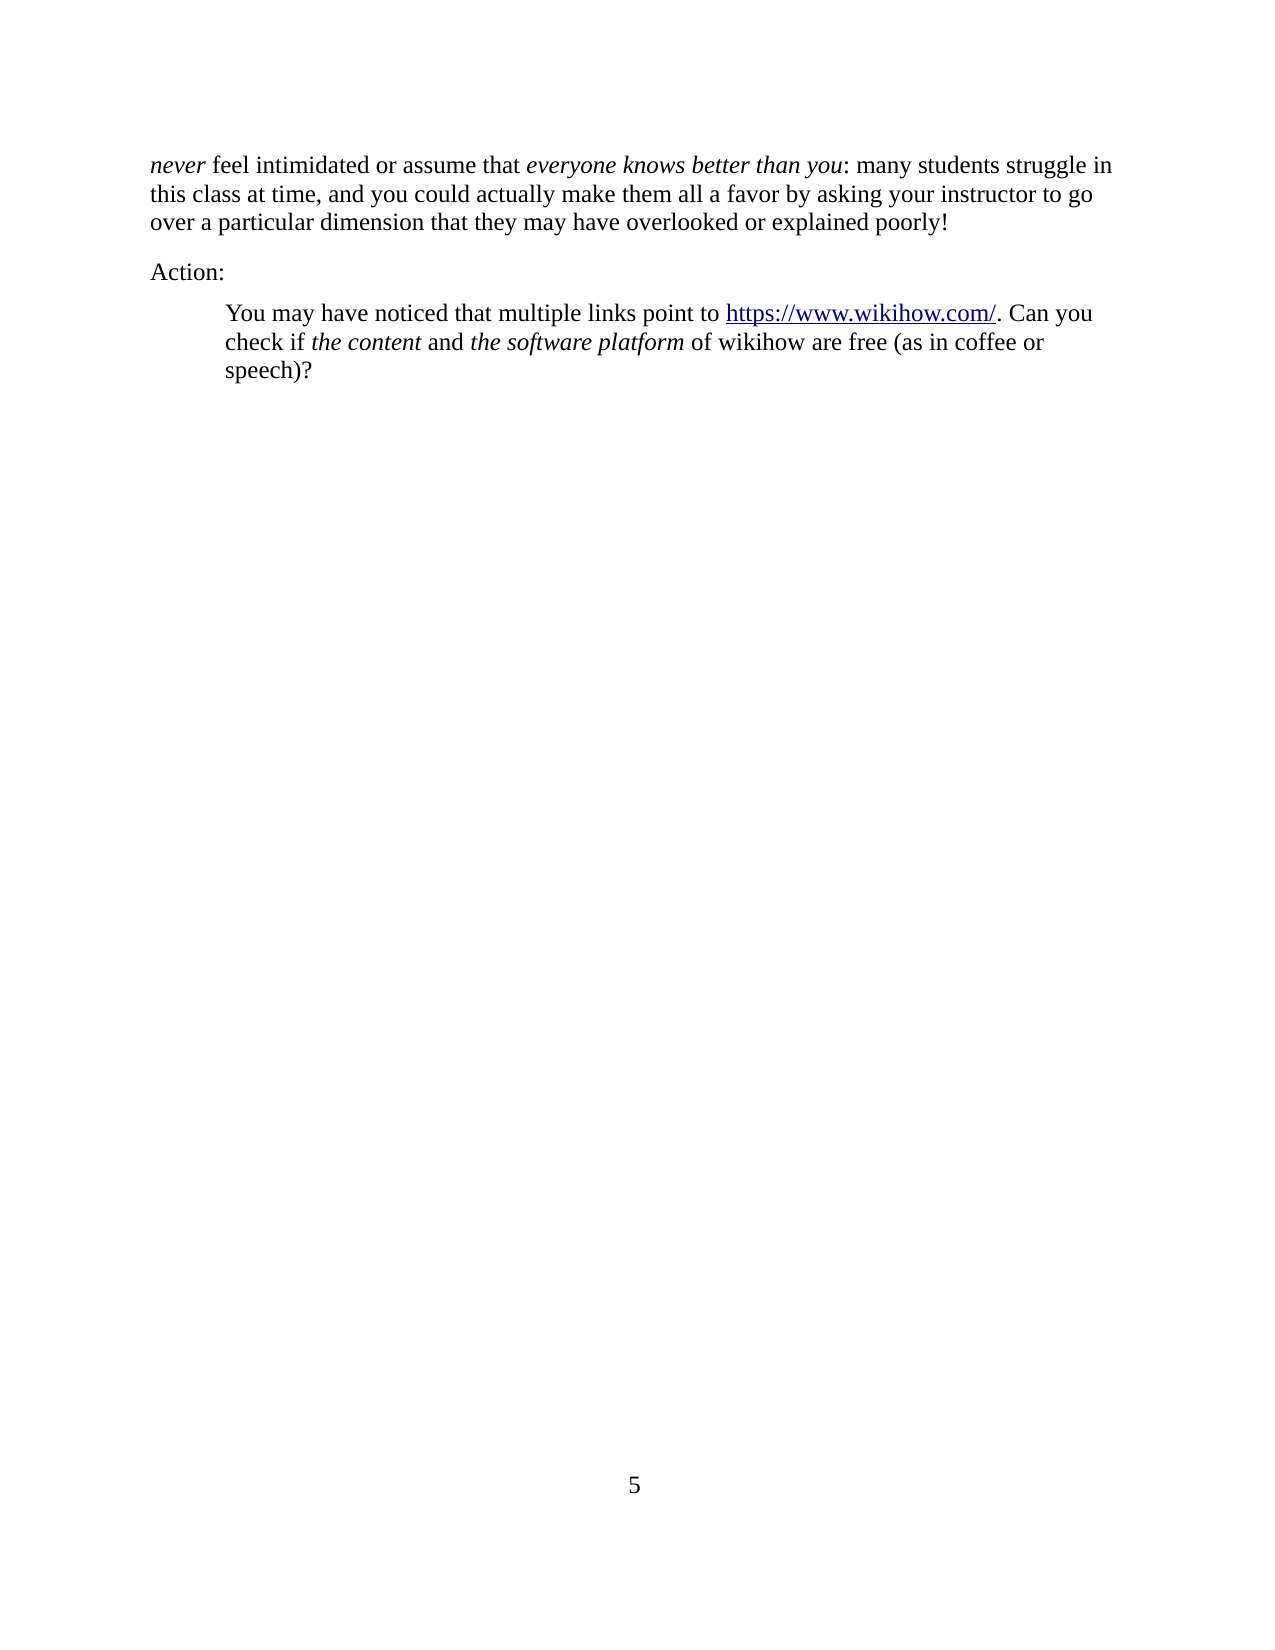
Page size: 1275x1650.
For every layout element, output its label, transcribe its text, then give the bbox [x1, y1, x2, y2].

text You may have noticed that multiple links point to https://www.wikihow.com/. Can you check if the content and the software platform of wikihow are free (as in coffee or speech)? [225, 298, 1125, 384]
text Action: [150, 257, 1125, 286]
text never feel intimidated or assume that everyone knows better than you: many students struggle in this class at time, and you could actually make them all a favor by asking your instructor to go over a particular dimension that they may have overlooked or explained poorly! [150, 150, 1125, 236]
